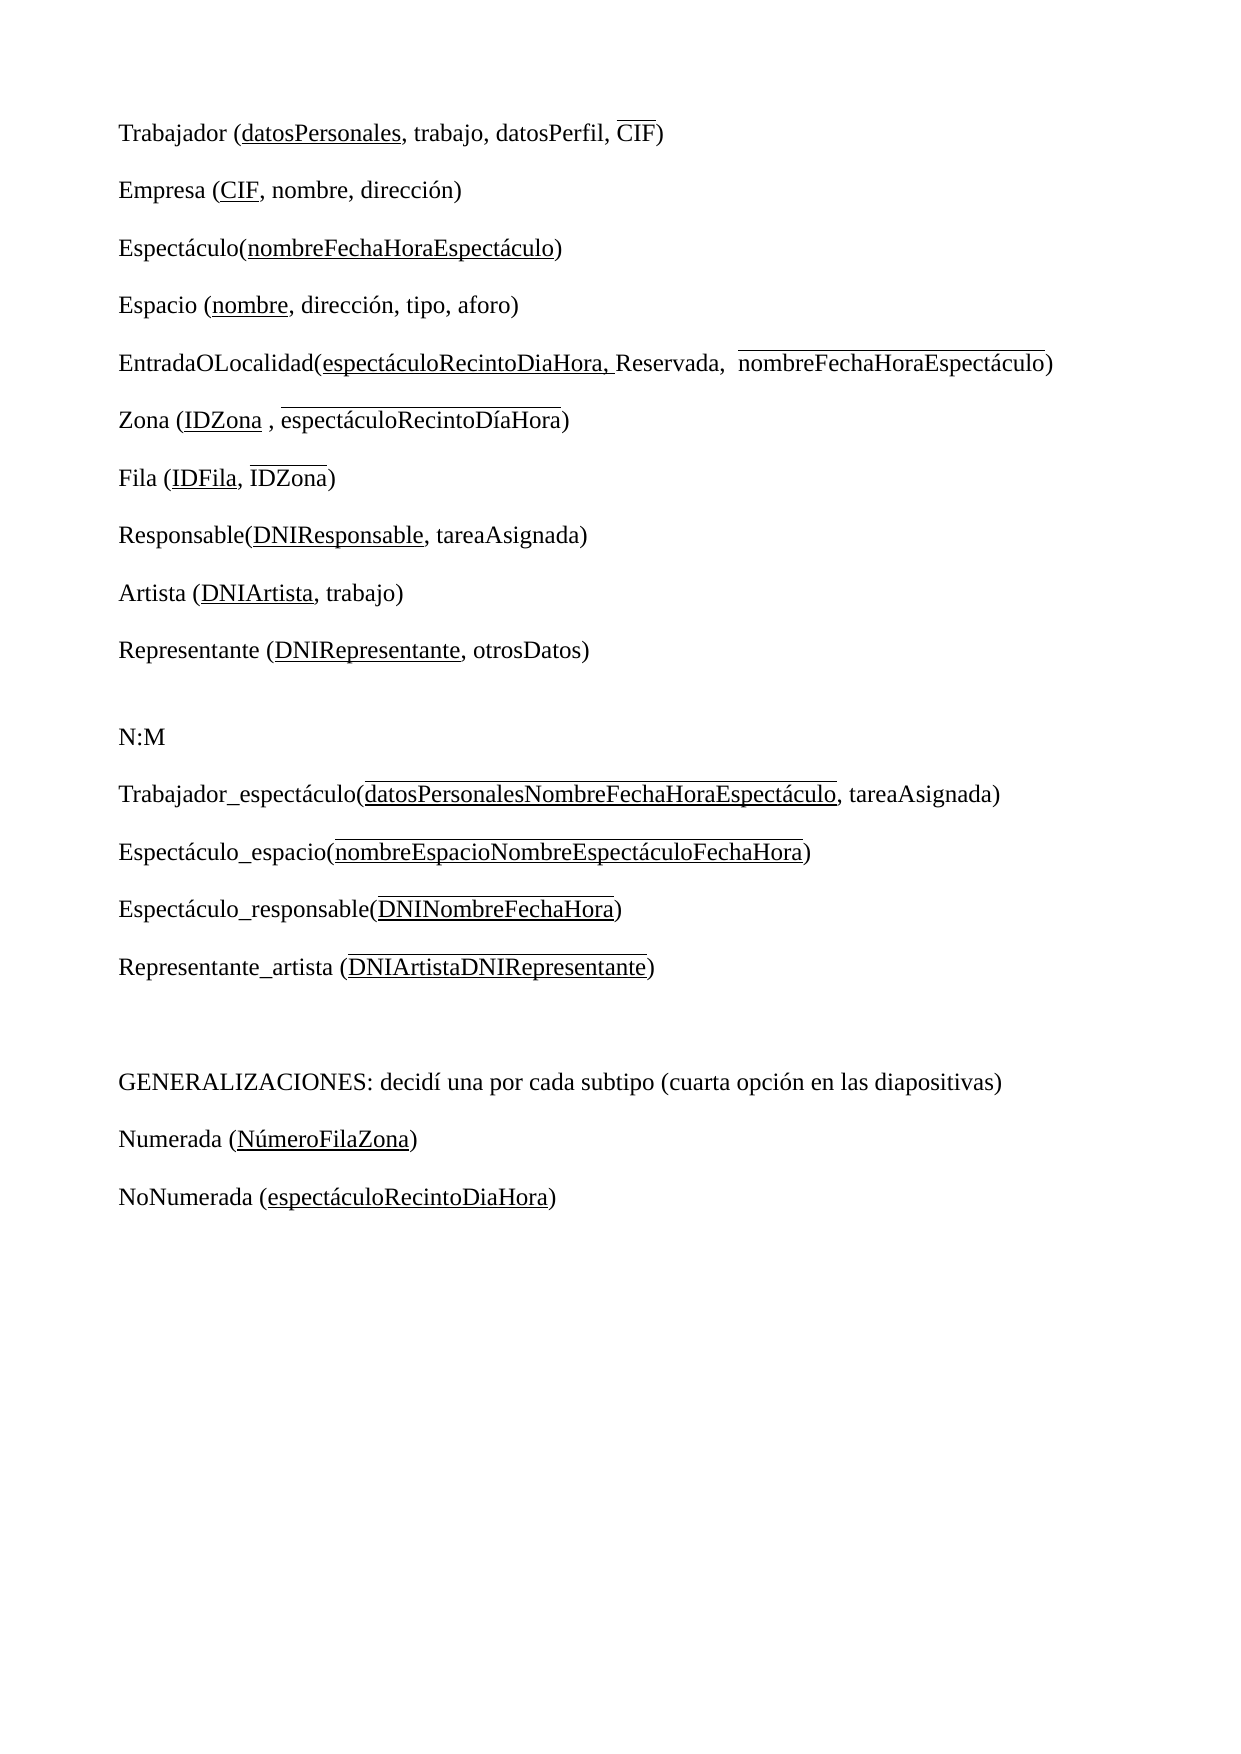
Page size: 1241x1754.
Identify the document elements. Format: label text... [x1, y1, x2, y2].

text N:M [118, 722, 1122, 751]
text Artista (DNIArtista, trabajo) [118, 578, 1122, 607]
text Empresa (CIF, nombre, dirección) [118, 176, 1122, 204]
text Responsable(DNIResponsable, tareaAsignada) [118, 521, 1122, 549]
text Fila (IDFila, IDZona) [118, 463, 1122, 492]
text Trabajador_espectáculo(datosPersonalesNombreFechaHoraEspectáculo, tareaAsignada) [118, 779, 1122, 808]
text NoNumerada (espectáculoRecintoDiaHora)­ [118, 1182, 1122, 1211]
text Zona (IDZona , espectáculoRecintoDíaHora) [118, 406, 1122, 434]
text Trabajador (datosPersonales, trabajo, datosPerfil, CIF) [118, 118, 1122, 147]
text Espacio (nombre, dirección, tipo, aforo) [118, 291, 1122, 319]
text GENERALIZACIONES: decidí una por cada subtipo (cuarta opción en las diapositivas) [118, 1067, 1122, 1096]
text Espectáculo(nombreFechaHoraEspectáculo) [118, 233, 1122, 262]
text Espectáculo_espacio(nombreEspacioNombreEspectáculoFechaHora) [118, 837, 1122, 866]
text Numerada (NúmeroFilaZona) [118, 1124, 1122, 1153]
text EntradaOLocalidad(espectáculoRecintoDiaHora, Reservada, nombreFechaHoraEspectáculo) [118, 348, 1122, 377]
text Espectáculo_responsable(DNINombreFechaHora) [118, 894, 1122, 923]
text Representante_artista (DNIArtistaDNIRepresentante) [118, 952, 1122, 981]
text Representante (DNIRepresentante, otrosDatos) [118, 636, 1122, 664]
